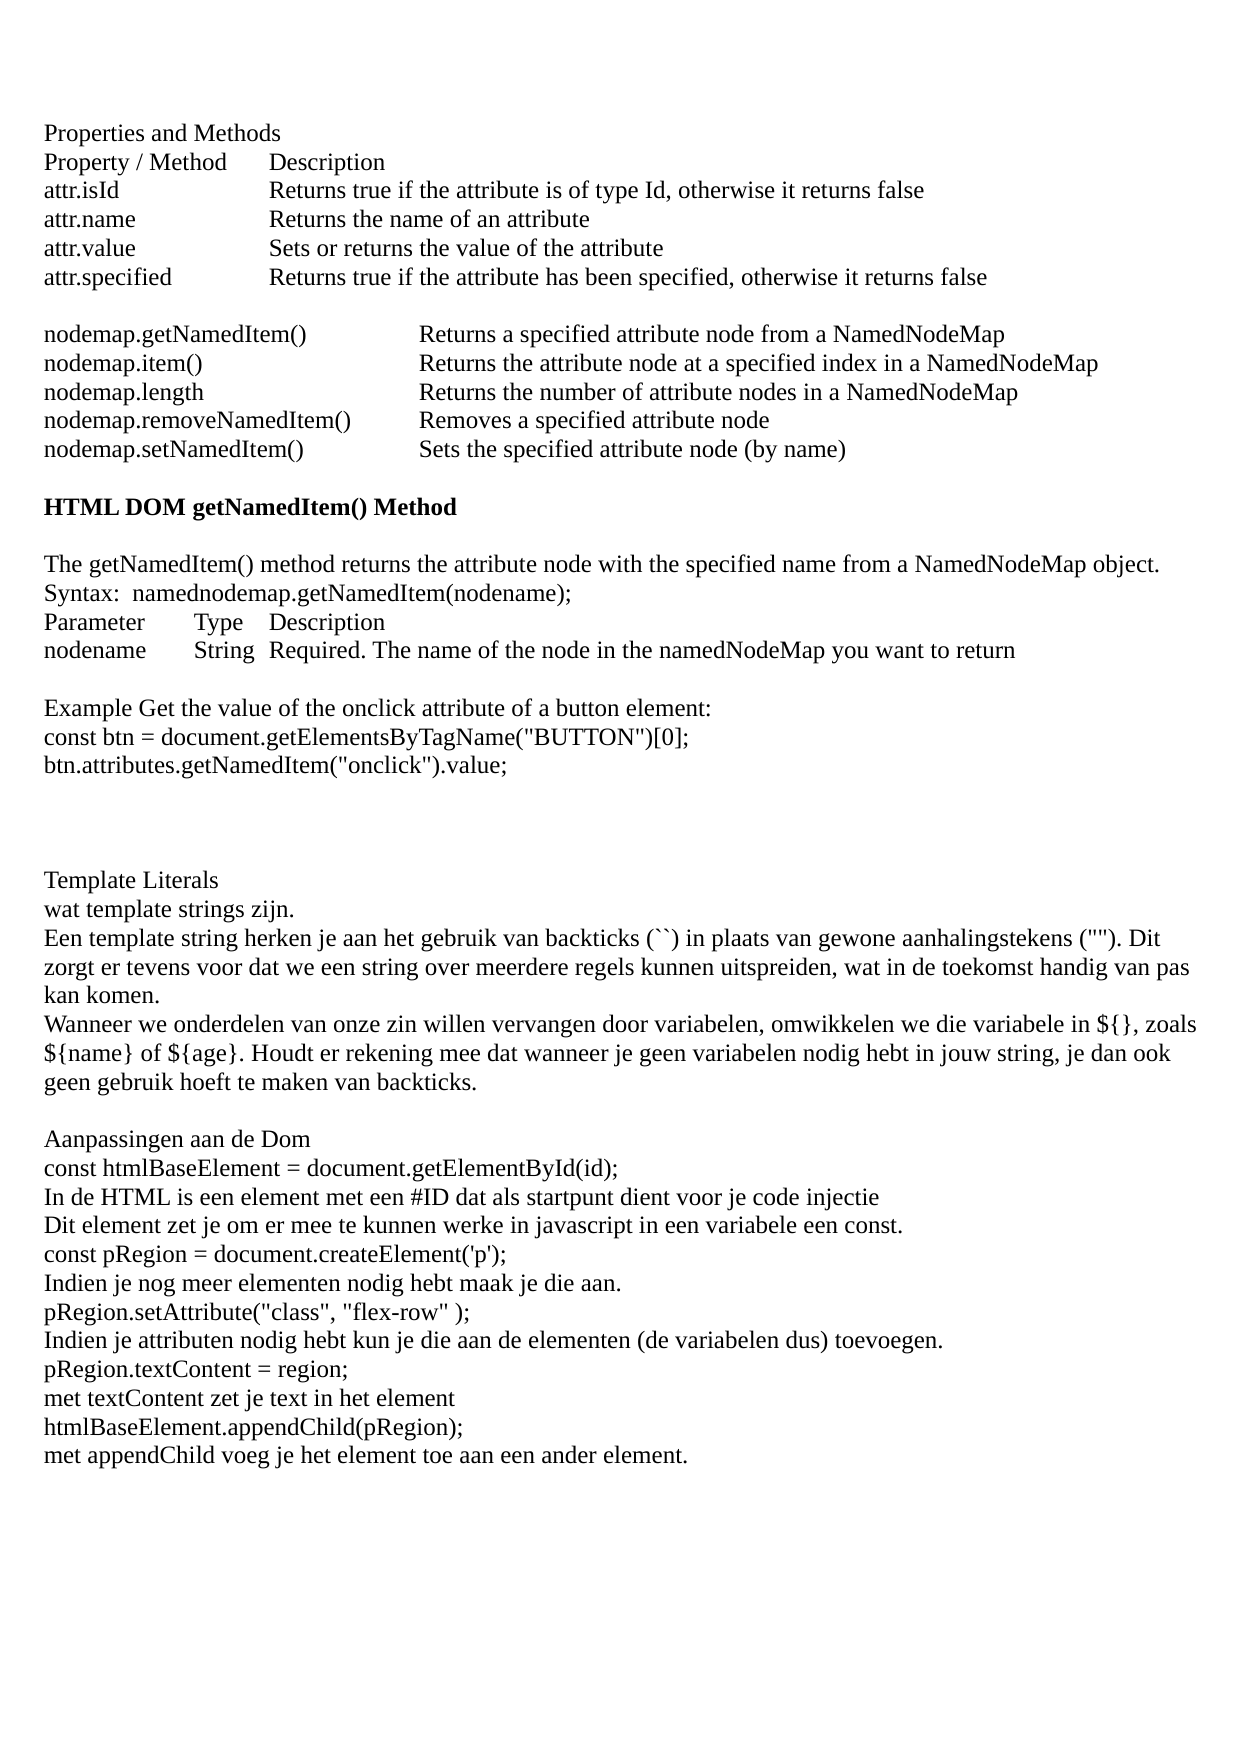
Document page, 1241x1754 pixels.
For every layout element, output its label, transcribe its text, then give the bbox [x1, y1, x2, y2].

text btn.attributes.getNamedItem("onclick").value; [43, 751, 1197, 779]
text const pRegion = document.createElement('p'); [43, 1239, 1197, 1268]
text Parameter Type Description [43, 607, 1197, 636]
text nodemap.item() Returns the attribute node at a specified index in a NamedNodeMap [43, 348, 1197, 377]
text nodename String Required. The name of the node in the namedNodeMap you want to return [43, 636, 1197, 664]
text wat template strings zijn. [43, 894, 1197, 923]
text Property / Method Description [43, 147, 1197, 176]
text const btn = document.getElementsByTagName("BUTTON")[0]; [43, 722, 1197, 751]
text htmlBaseElement.appendChild(pRegion); [43, 1412, 1197, 1441]
text Template Literals [43, 866, 1197, 894]
text nodemap.getNamedItem() Returns a specified attribute node from a NamedNodeMap [43, 319, 1197, 348]
text const htmlBaseElement = document.getElementById(id); [43, 1153, 1197, 1182]
text attr.isId Returns true if the attribute is of type Id, otherwise it returns false [43, 176, 1197, 204]
text attr.value Sets or returns the value of the attribute [43, 233, 1197, 262]
text In de HTML is een element met een #ID dat als startpunt dient voor je code injectie [43, 1182, 1197, 1211]
text Indien je nog meer elementen nodig hebt maak je die aan. [43, 1268, 1197, 1297]
text nodemap.length Returns the number of attribute nodes in a NamedNodeMap [43, 377, 1197, 406]
text Dit element zet je om er mee te kunnen werke in javascript in een variabele een const. [43, 1211, 1197, 1239]
text pRegion.textContent = region; [43, 1354, 1197, 1383]
text Indien je attributen nodig hebt kun je die aan de elementen (de variabelen dus) toevoegen. [43, 1326, 1197, 1354]
text nodemap.removeNamedItem() Removes a specified attribute node [43, 406, 1197, 434]
text pRegion.setAttribute("class", "flex-row" ); [43, 1297, 1197, 1326]
text Aanpassingen aan de Dom [43, 1124, 1197, 1153]
text Wanneer we onderdelen van onze zin willen vervangen door variabelen, omwikkelen we die variabele in ${}, zoals ${name} of ${age}. Houdt er rekening mee dat wanneer je geen variabelen nodig hebt in jouw string, je dan ook geen gebruik hoeft te maken van backticks. [43, 1009, 1197, 1096]
text HTML DOM getNamedItem() Method [43, 492, 1197, 521]
text Example Get the value of the onclick attribute of a button element: [43, 693, 1197, 722]
text Syntax: namednodemap.getNamedItem(nodename); [43, 578, 1197, 607]
text nodemap.setNamedItem() Sets the specified attribute node (by name) [43, 434, 1197, 463]
text met textContent zet je text in het element [43, 1383, 1197, 1412]
text attr.specified Returns true if the attribute has been specified, otherwise it returns false [43, 262, 1197, 291]
text Een template string herken je aan het gebruik van backticks (``) in plaats van gewone aanhalingstekens (""). Dit zorgt er tevens voor dat we een string over meerdere regels kunnen uitspreiden, wat in de toekomst handig van pas kan komen. [43, 923, 1197, 1009]
text met appendChild voeg je het element toe aan een ander element. [43, 1441, 1197, 1469]
text Properties and Methods [43, 118, 1197, 147]
text The getNamedItem() method returns the attribute node with the specified name from a NamedNodeMap object. [43, 549, 1197, 578]
text attr.name Returns the name of an attribute [43, 204, 1197, 233]
